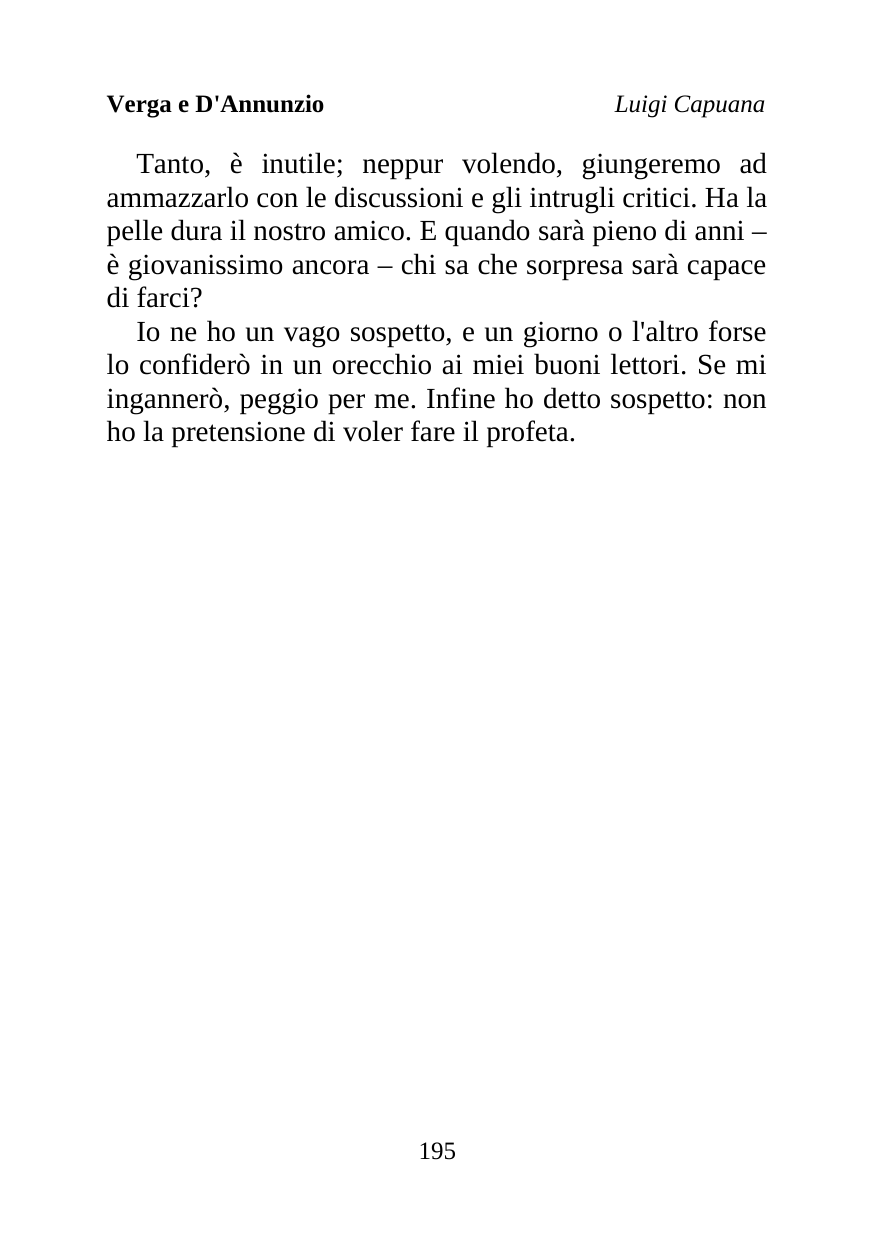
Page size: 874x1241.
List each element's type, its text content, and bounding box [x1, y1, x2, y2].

text Tanto, è inutile; neppur volendo, giungeremo ad ammazzarlo con le discussioni e gli intrugli critici. Ha la pelle dura il nostro amico. E quando sarà pieno di anni – è giovanissimo ancora – chi sa che sorpresa sarà capace di farci? [106, 146, 768, 314]
text Io ne ho un vago sospetto, e un giorno o l'altro forse lo confiderò in un orecchio ai miei buoni lettori. Se mi ingannerò, peggio per me. Infine ho detto sospetto: non ho la pretensione di voler fare il profeta. [106, 314, 768, 448]
